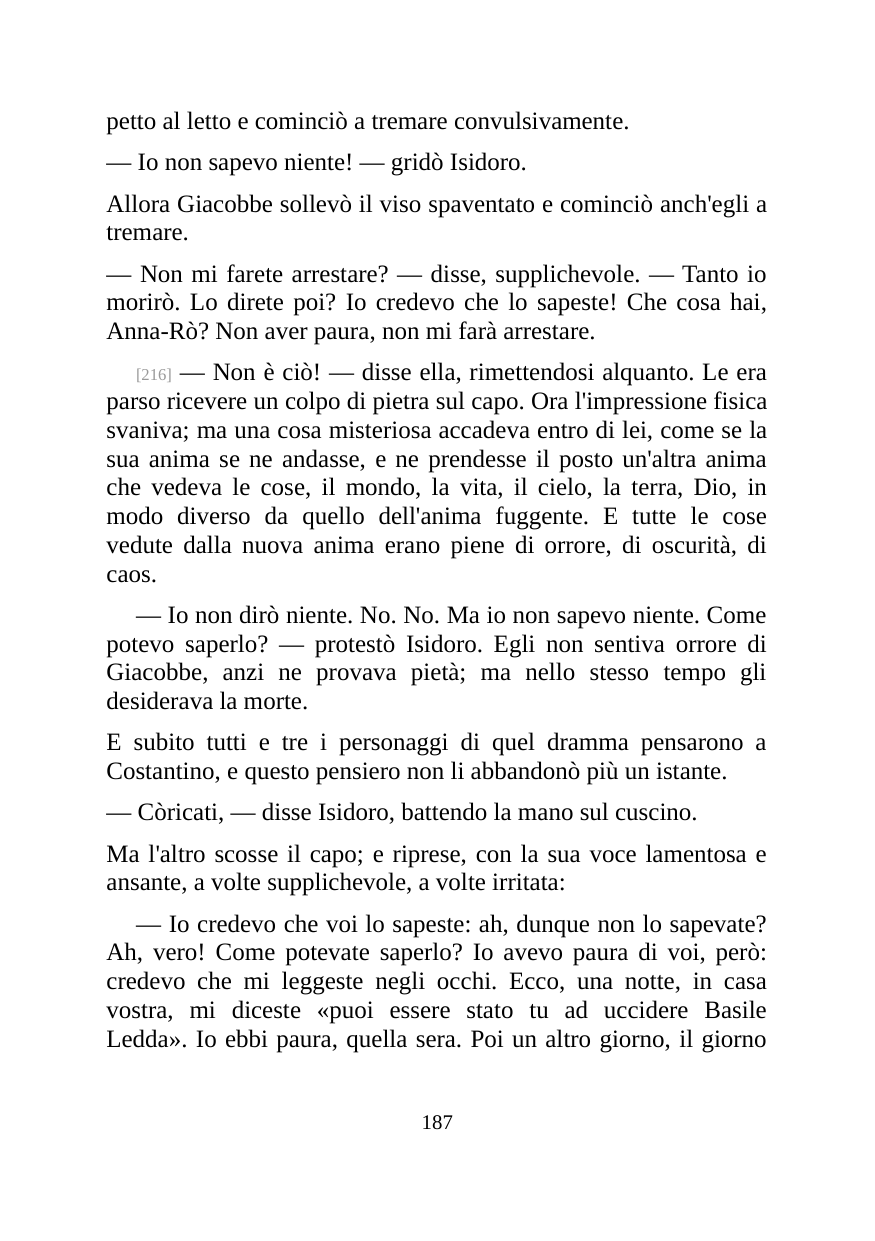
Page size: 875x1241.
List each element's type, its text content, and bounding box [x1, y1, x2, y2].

text [216] ― Non è ciò! ― disse ella, rimettendosi alquanto. Le era parso ricevere un colpo di pietra sul capo. Ora l'impressione fisica svaniva; ma una cosa misteriosa accadeva entro di lei, come se la sua anima se ne andasse, e ne prendesse il posto un'altra anima che vedeva le cose, il mondo, la vita, il cielo, la terra, Dio, in modo diverso da quello dell'anima fuggente. E tutte le cose vedute dalla nuova anima erano piene di orrore, di oscurità, di caos. [106, 357, 768, 587]
text Ma l'altro scosse il capo; e riprese, con la sua voce lamentosa e ansante, a volte supplichevole, a volte irritata: [106, 839, 768, 896]
text ― Io non dirò niente. No. No. Ma io non sapevo niente. Come potevo saperlo? ― protestò Isidoro. Egli non sentiva orrore di Giacobbe, anzi ne provava pietà; ma nello stesso tempo gli desiderava la morte. [106, 600, 768, 715]
text Allora Giacobbe sollevò il viso spaventato e cominciò anch'egli a tremare. [106, 189, 768, 246]
text ― Còricati, ― disse Isidoro, battendo la mano sul cuscino. [106, 797, 768, 826]
text ― Non mi farete arrestare? ― disse, supplichevole. ― Tanto io morirò. Lo direte poi? Io credevo che lo sapeste! Che cosa hai, Anna-Rò? Non aver paura, non mi farà arrestare. [106, 259, 768, 345]
text petto al letto e cominciò a tremare convulsivamente. [106, 106, 768, 135]
text ― Io credevo che voi lo sapeste: ah, dunque non lo sapevate? Ah, vero! Come potevate saperlo? Io avevo paura di voi, però: credevo che mi leggeste negli occhi. Ecco, una notte, in casa vostra, mi diceste «puoi essere stato tu ad uccidere Basile Ledda». Io ebbi paura, quella sera. Poi un altro giorno, il giorno [106, 909, 768, 1052]
text E subito tutti e tre i personaggi di quel dramma pensarono a Costantino, e questo pensiero non li abbandonò più un istante. [106, 727, 768, 785]
text ― Io non sapevo niente! ― gridò Isidoro. [106, 147, 768, 176]
